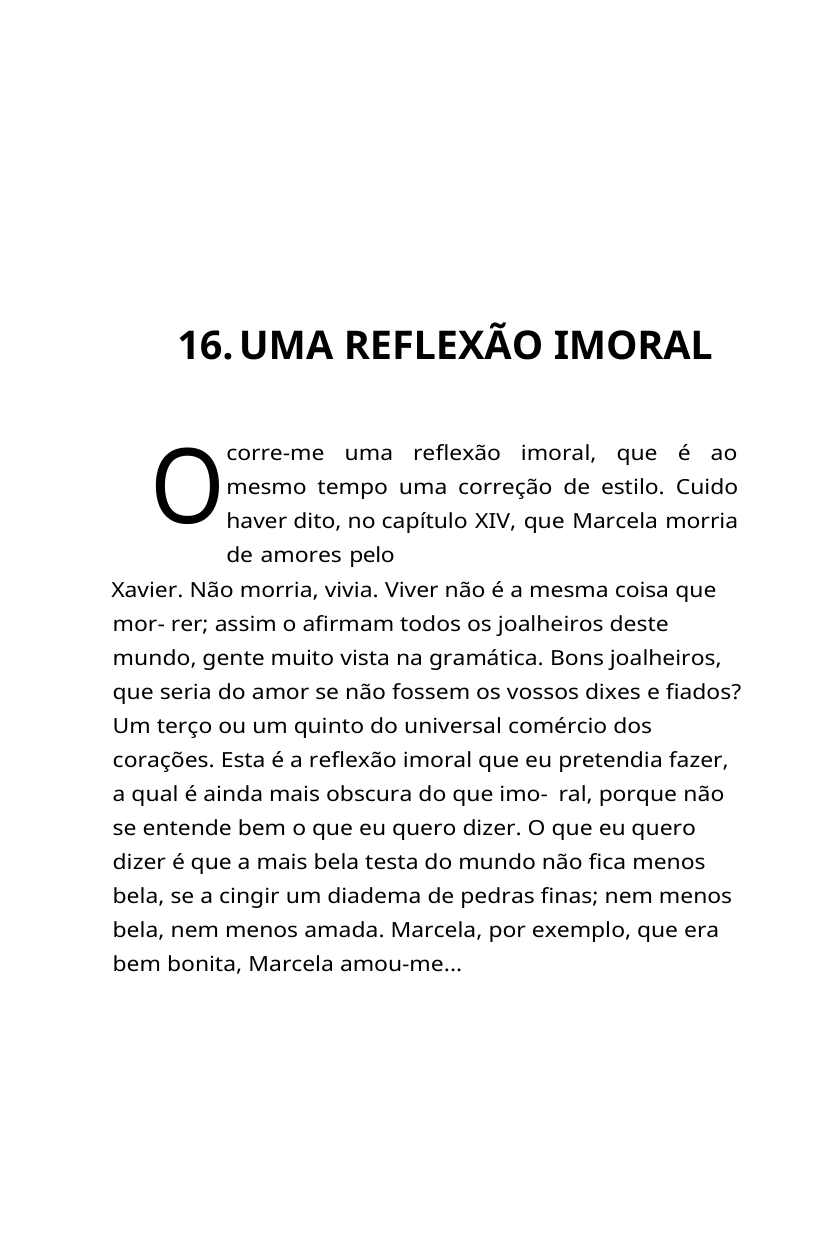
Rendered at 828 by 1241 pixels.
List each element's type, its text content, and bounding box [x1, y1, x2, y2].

text O [150, 421, 226, 550]
text Xavier. Não morria, vivia. Viver não é a mesma coisa que mor- rer; assim o afirmam todos os joalheiros deste mundo, gente muito vista na gramática. Bons joalheiros, que seria do amor se não fossem os vossos dixes e fiados? Um terço ou um quinto do universal comércio dos corações. Esta é a reflexão imoral que eu pretendia fazer, a qual é ainda mais obscura do que imo- ral, porque não se entende bem o que eu quero dizer. O que eu quero dizer é que a mais bela testa do mundo não fica menos bela, se a cingir um diadema de pedras finas; nem menos bela, nem menos amada. Marcela, por exemplo, que era bem bonita, Marcela amou-me... [111, 575, 745, 978]
subtitle UMA REFLEXÃO IMORAL [177, 317, 787, 371]
text corre-me uma reflexão imoral, que é ao mesmo tempo uma correção de estilo. Cuido haver dito, no capítulo XIV, que Marcela morria de amores pelo [226, 438, 738, 569]
